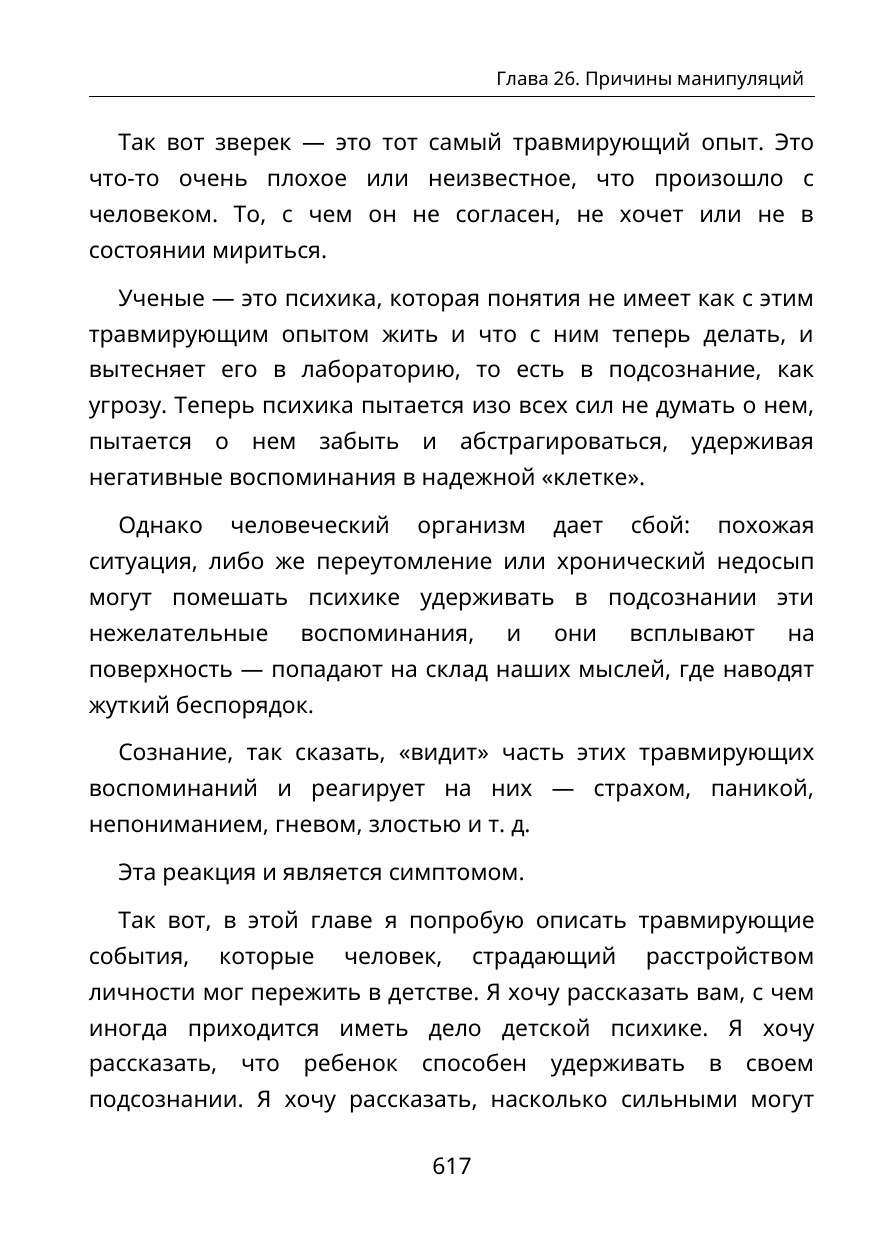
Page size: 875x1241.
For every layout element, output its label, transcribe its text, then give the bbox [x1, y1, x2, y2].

text Однако человеческий организм дает сбой: похожая ситуация, либо же переутомление или хронический недосып могут помешать психике удерживать в подсознании эти нежелательные воспоминания, и они всплывают на поверхность — попадают на склад наших мыслей, где наводят жуткий беспорядок. [88, 509, 815, 720]
text Так вот зверек — это тот самый травмирующий опыт. Это что-то очень плохое или неизвестное, что произошло с человеком. То, с чем он не согласен, не хочет или не в состоянии мириться. [88, 126, 815, 265]
text Ученые — это психика, которая понятия не имеет как с этим травмирующим опытом жить и что с ним теперь делать, и вытесняет его в лабораторию, то есть в подсознание, как угрозу. Теперь психика пытается изо всех сил не думать о нем, пытается о нем забыть и абстрагироваться, удерживая негативные воспоминания в надежной «клетке». [88, 282, 815, 492]
text Эта реакция и является симптомом. [88, 856, 815, 887]
text Так вот, в этой главе я попробую описать травмирующие события, которые человек, страдающий расстройством личности мог пережить в детстве. Я хочу рассказать вам, с чем иногда приходится иметь дело детской психике. Я хочу рассказать, что ребенок способен удерживать в своем подсознании. Я хочу рассказать, насколько сильными могут [88, 904, 815, 1114]
text Сознание, так сказать, «видит» часть этих травмирующих воспоминаний и реагирует на них — страхом, паникой, непониманием, гневом, злостью и т. д. [88, 736, 815, 839]
